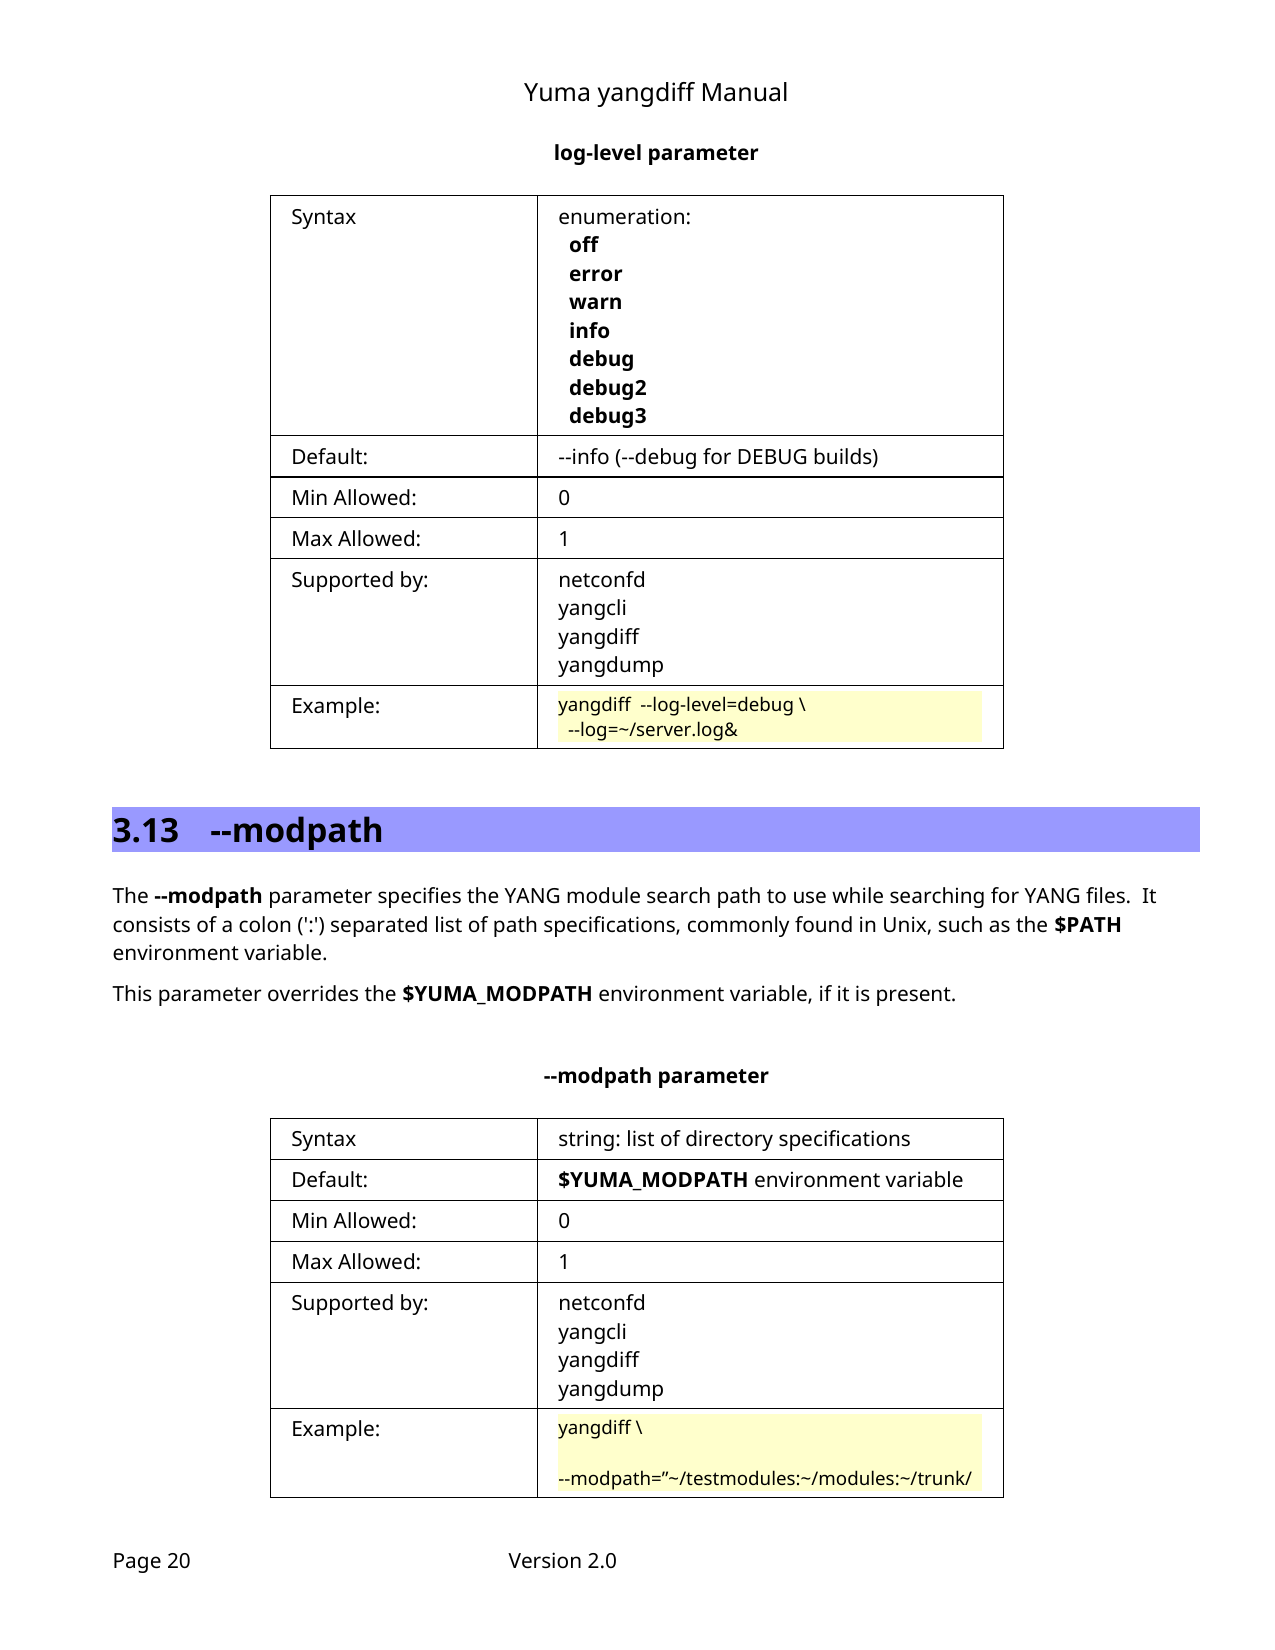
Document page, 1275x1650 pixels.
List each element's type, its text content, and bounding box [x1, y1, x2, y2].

table_cell Supported by: [271, 559, 537, 684]
table_cell --info (--debug for DEBUG builds) [538, 436, 1003, 476]
table_cell 1 [538, 1242, 1003, 1282]
table_cell 0 [538, 1201, 1003, 1241]
table_header Syntax [271, 1119, 537, 1159]
subtitle log-level parameter [127, 138, 1185, 167]
table_cell Min Allowed: [271, 478, 537, 517]
table_cell yangdiff --log-level=debug \ --log=~/server.log& [538, 686, 1003, 748]
table_cell Example: [271, 1409, 537, 1497]
table_cell netconfd yangcli yangdiff yangdump [538, 559, 1003, 684]
text The --modpath parameter specifies the YANG module search path to use while searching for YANG files. It consists of a colon (':') separated list of path specifications, commonly found in Unix, such as the $PATH environment variable. [112, 881, 1200, 967]
table_header enumeration: off error warn info debug debug2 debug3 [538, 196, 1003, 435]
table_cell Example: [271, 686, 537, 748]
table_cell yangdiff \ --modpath=”~/testmodules:~/modules:~/trunk/ [538, 1409, 1003, 1497]
table_cell netconfd yangcli yangdiff yangdump [538, 1283, 1003, 1408]
table_header Syntax [271, 196, 537, 435]
table_cell Default: [271, 1160, 537, 1200]
table_header string: list of directory specifications [538, 1119, 1003, 1159]
subtitle --modpath [112, 807, 1200, 852]
table_cell Max Allowed: [271, 518, 537, 558]
table_cell Default: [271, 436, 537, 476]
table_cell $YUMA_MODPATH environment variable [538, 1160, 1003, 1200]
table_cell 1 [538, 518, 1003, 558]
text This parameter overrides the $YUMA_MODPATH environment variable, if it is present. [112, 979, 1200, 1007]
subtitle --modpath parameter [127, 1061, 1185, 1089]
table_cell 0 [538, 478, 1003, 517]
table_cell Min Allowed: [271, 1201, 537, 1241]
table_cell Supported by: [271, 1283, 537, 1408]
table_cell Max Allowed: [271, 1242, 537, 1282]
